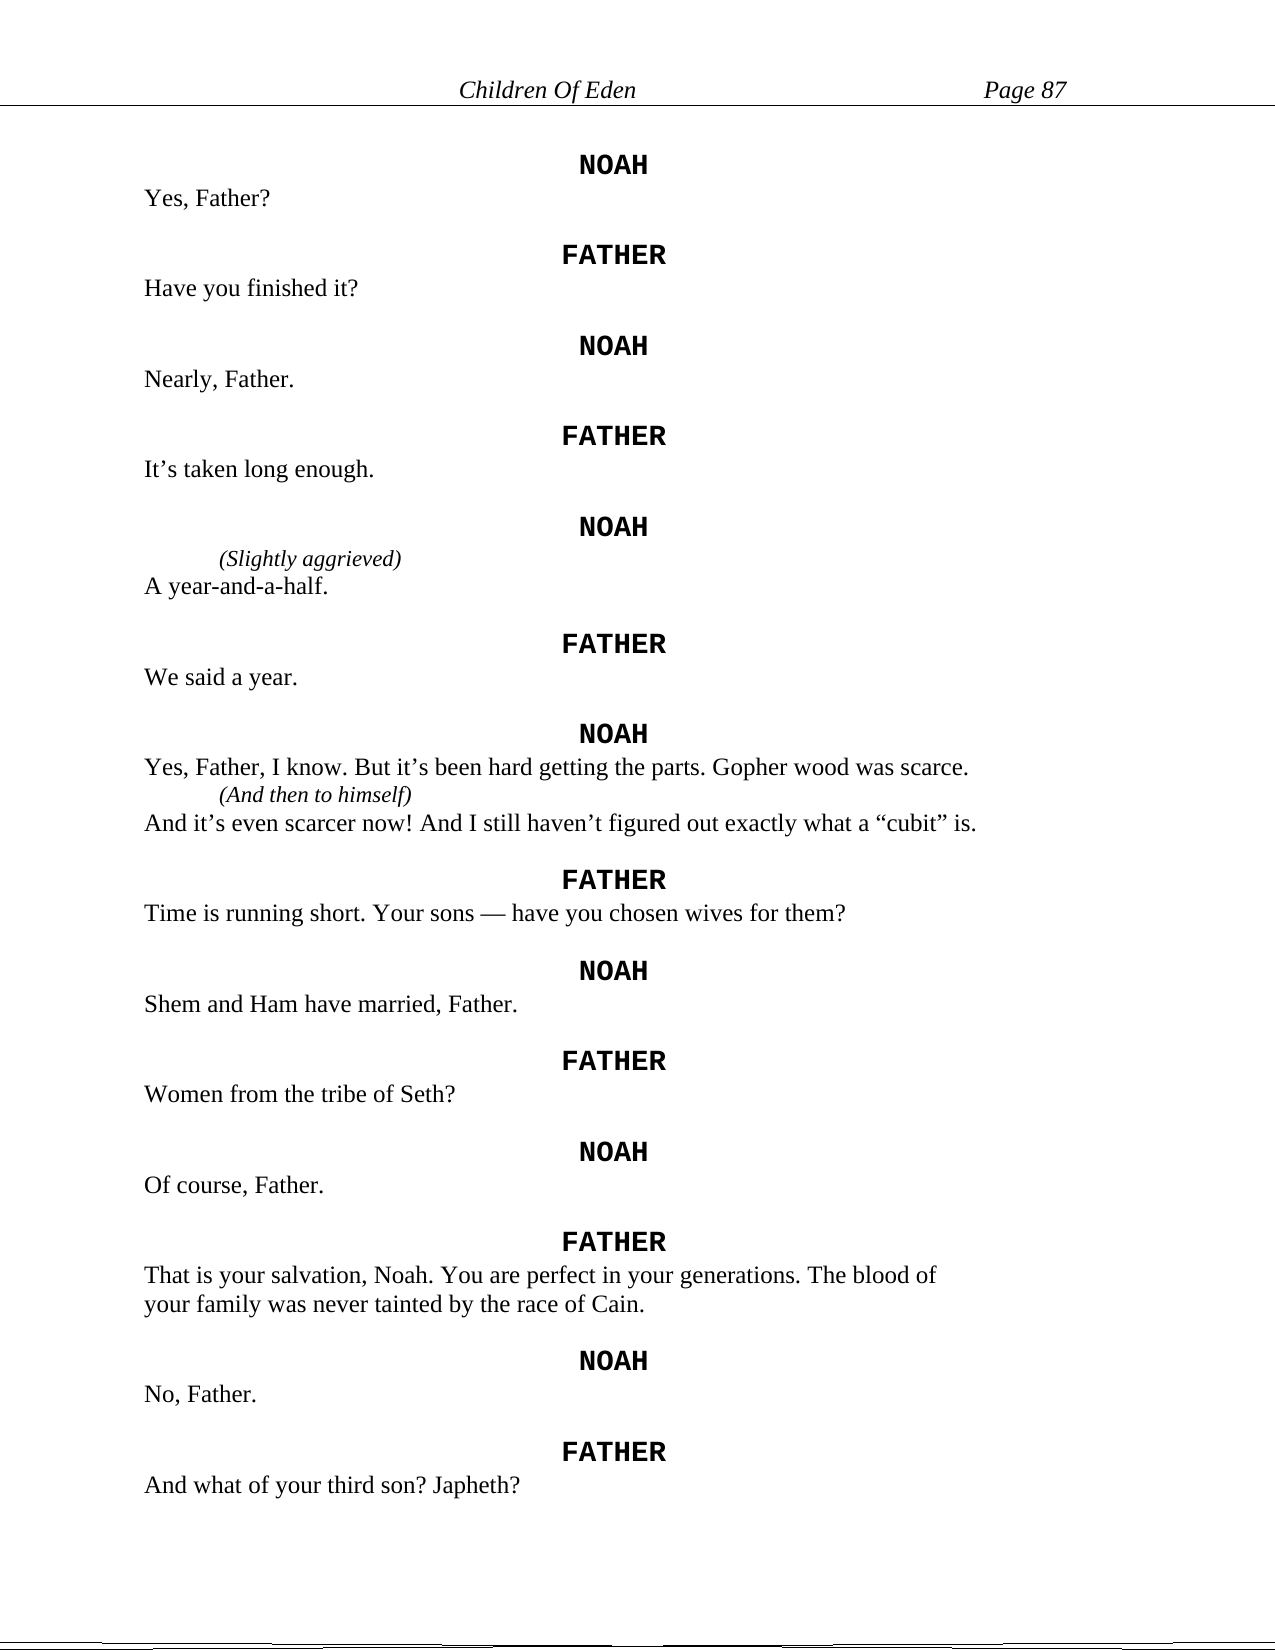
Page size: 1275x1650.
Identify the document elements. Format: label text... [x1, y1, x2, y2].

subtitle NOAH [144, 1346, 1083, 1379]
subtitle NOAH [144, 331, 1083, 364]
subtitle FATHER [144, 629, 1083, 662]
subtitle FATHER [144, 1227, 1083, 1260]
text We said a year. [144, 662, 1083, 691]
subtitle NOAH [144, 956, 1083, 989]
subtitle FATHER [144, 422, 1083, 454]
subtitle NOAH [144, 1137, 1083, 1170]
subtitle FATHER [144, 241, 1083, 273]
text Yes, Father, I know. But it’s been hard getting the parts. Gopher wood was scarce. [144, 752, 1083, 781]
text No, Father. [144, 1379, 1083, 1408]
subtitle FATHER [144, 1437, 1083, 1470]
text (Slightly aggrieved) [144, 545, 1083, 571]
text A year-and-a-half. [144, 571, 1083, 600]
text And it’s even scarcer now! And I still haven’t figured out exactly what a “cubit” is. [144, 808, 1083, 836]
subtitle NOAH [144, 512, 1083, 545]
text Of course, Father. [144, 1170, 1083, 1198]
text (And then to himself) [144, 781, 1083, 808]
text Yes, Father? [144, 183, 1083, 212]
subtitle FATHER [144, 865, 1083, 898]
text Shem and Ham have married, Father. [144, 989, 1083, 1017]
text And what of your third son? Japheth? [144, 1470, 1083, 1499]
text Have you finished it? [144, 273, 1083, 302]
text your family was never tainted by the race of Cain. [144, 1289, 1083, 1318]
text That is your salvation, Noah. You are perfect in your generations. The blood of [144, 1260, 1083, 1289]
text Time is running short. Your sons — have you chosen wives for them? [144, 898, 1083, 927]
text It’s taken long enough. [144, 454, 1083, 483]
subtitle NOAH [144, 719, 1083, 752]
text Women from the tribe of Seth? [144, 1079, 1083, 1108]
text Nearly, Father. [144, 364, 1083, 393]
subtitle NOAH [144, 150, 1083, 183]
subtitle FATHER [144, 1046, 1083, 1079]
